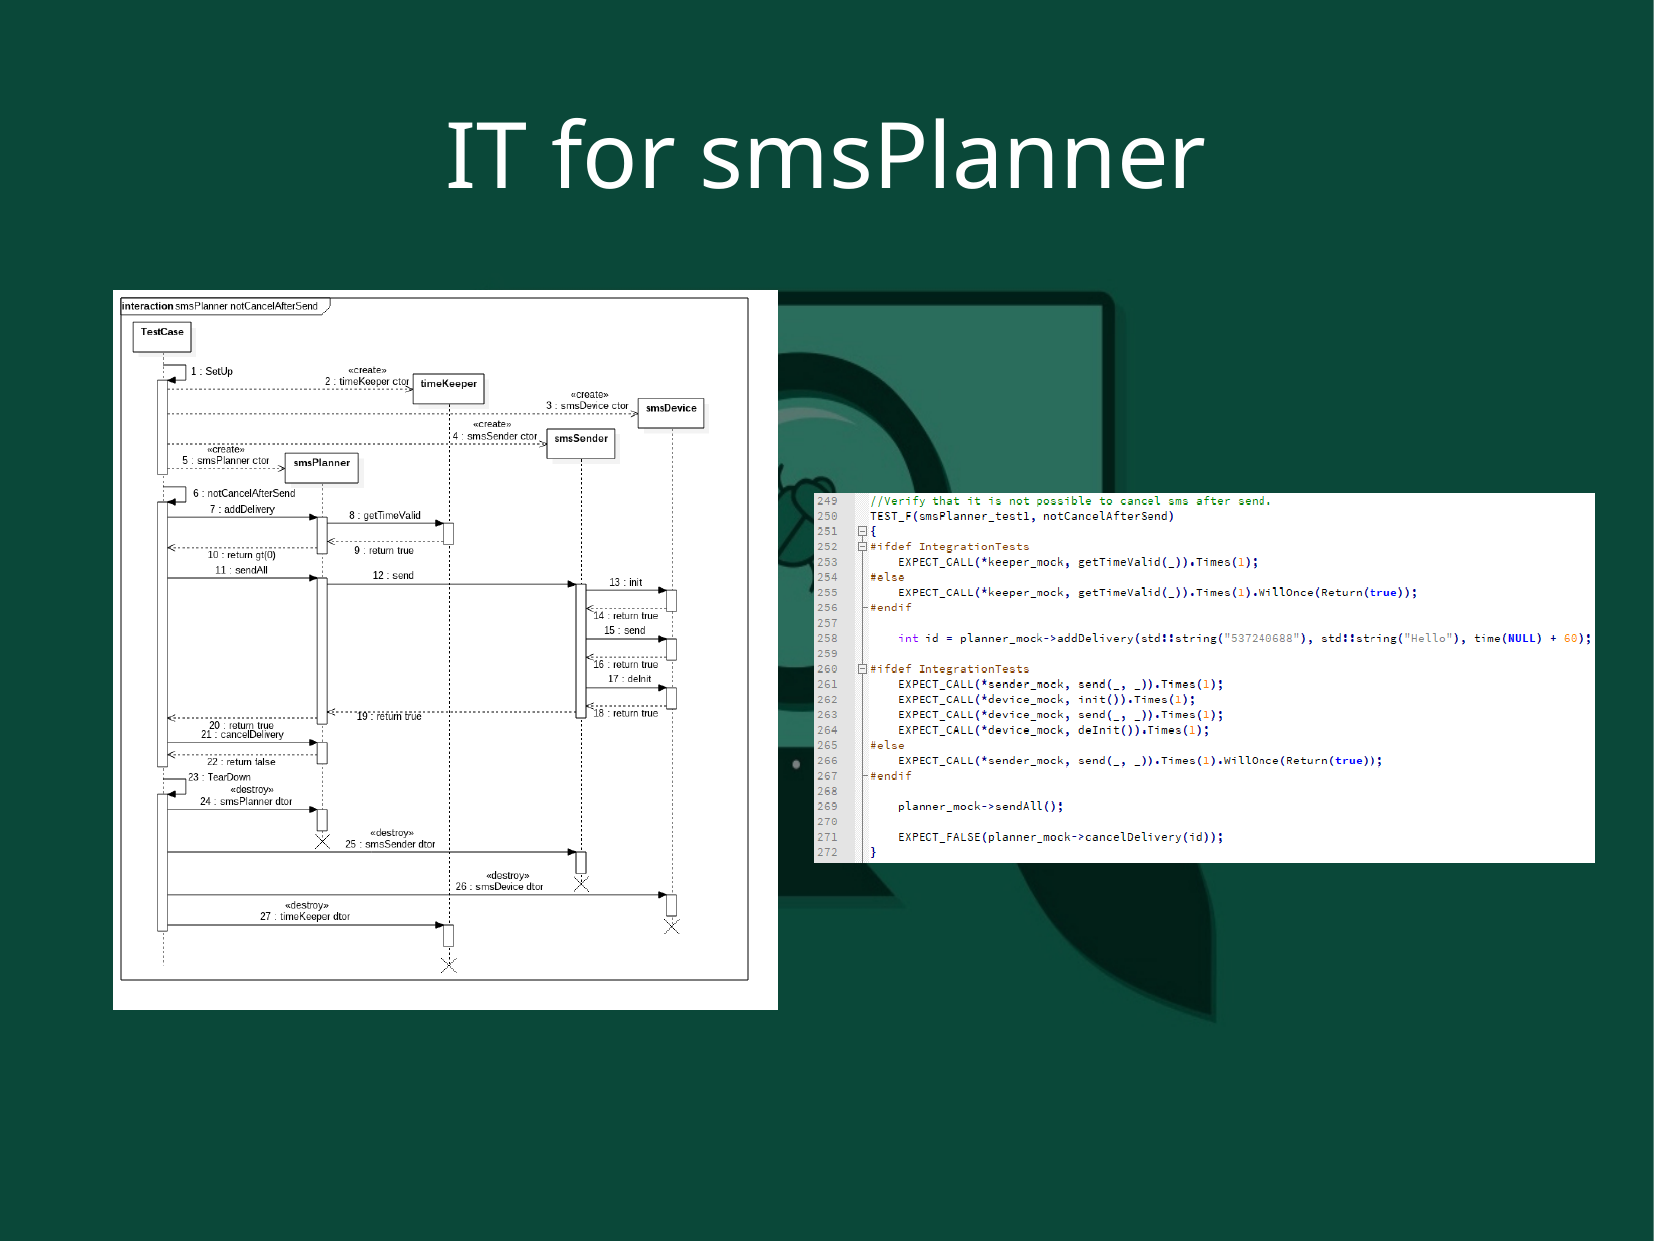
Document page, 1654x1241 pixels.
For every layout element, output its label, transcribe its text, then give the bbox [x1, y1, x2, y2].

title IT for smsPlanner [82, 49, 1571, 257]
picture [0, 0, 1654, 1241]
